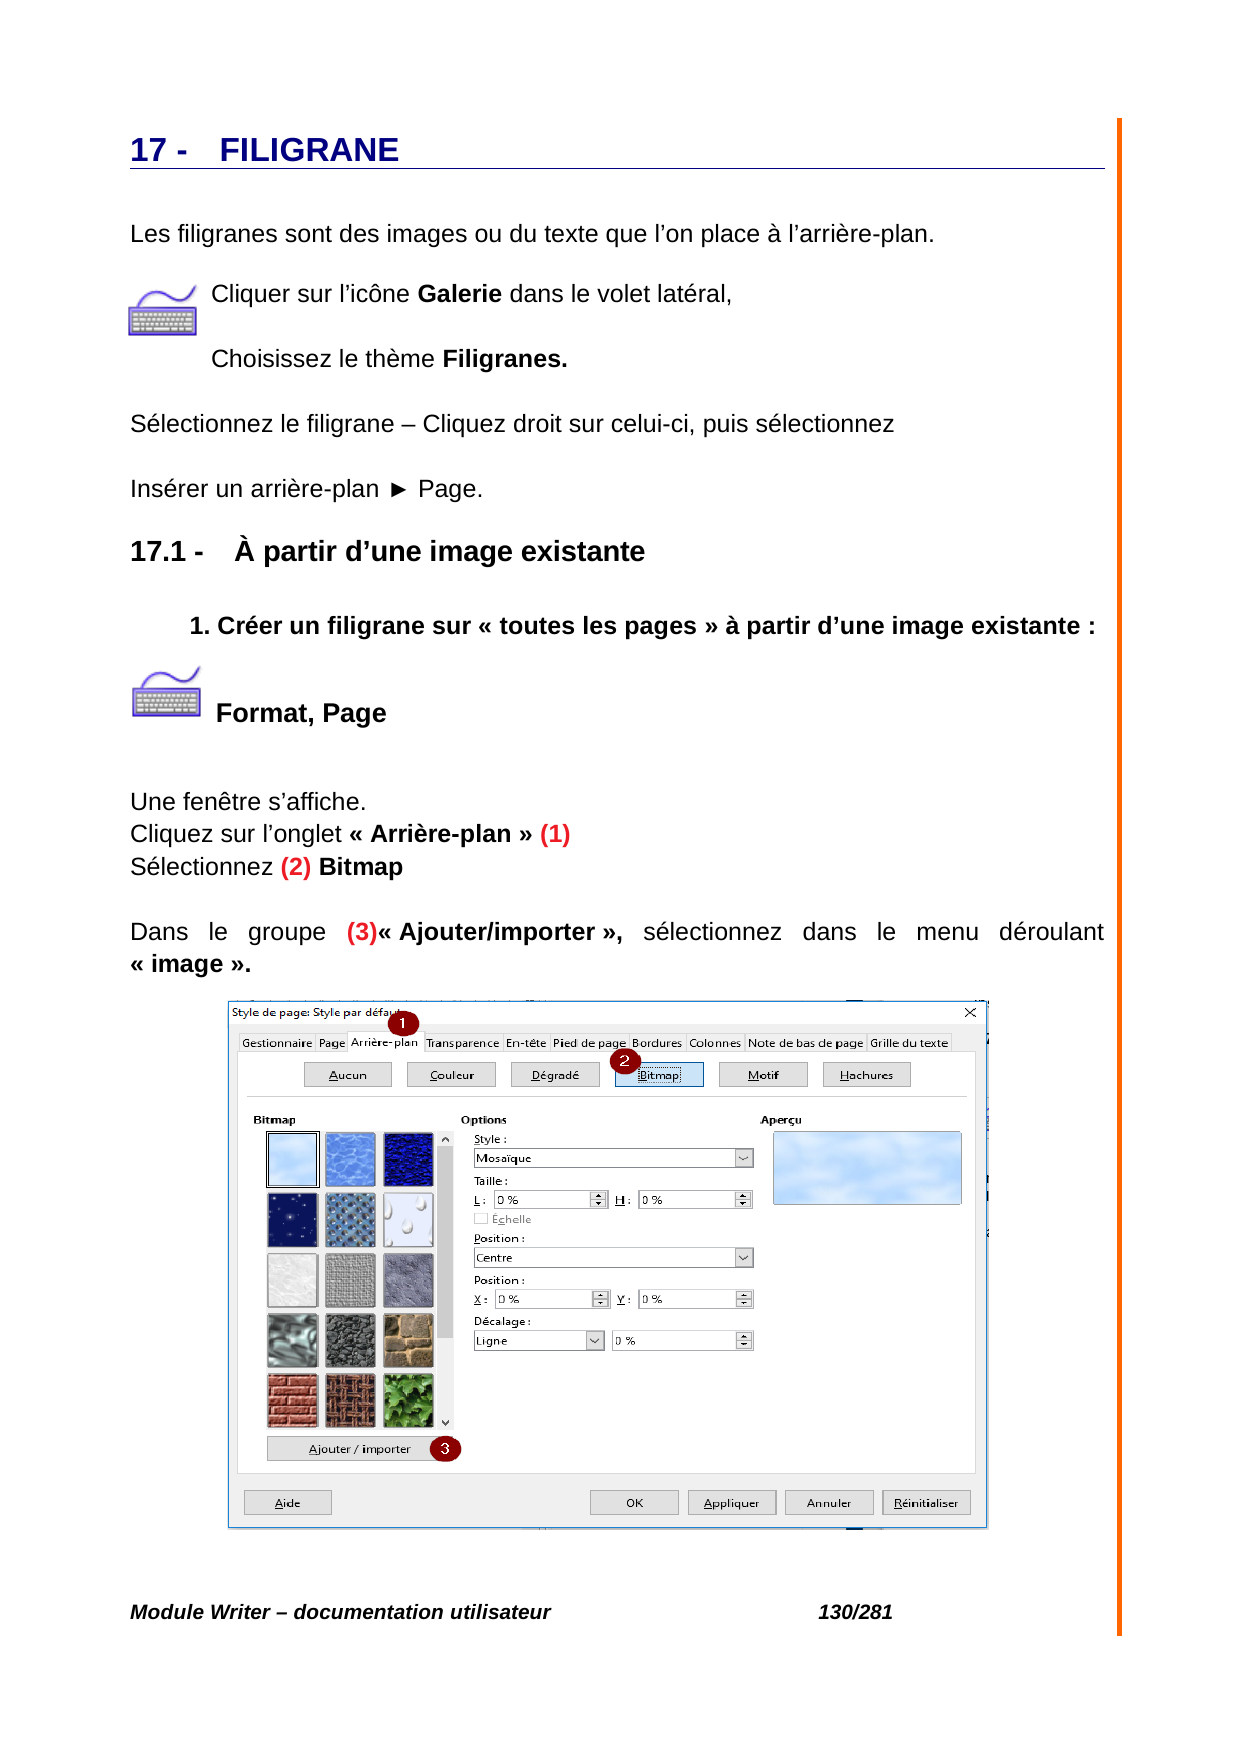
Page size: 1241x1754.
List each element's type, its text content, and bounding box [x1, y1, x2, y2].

picture [128, 656, 204, 731]
picture [227, 1000, 989, 1530]
text 1. Créer un filigrane sur « toutes les pages » à partir d’une image existante : [189, 608, 1105, 641]
text Format, Page [204, 697, 1105, 728]
text Dans le groupe (3)« Ajouter/importer », sélectionnez dans le menu déroulant « image ». [130, 914, 1105, 979]
text Les filigranes sont des images ou du texte que l’on place à l’arrière-plan. [130, 219, 1105, 248]
subtitle À partir d’une image existante [130, 534, 1105, 567]
text Sélectionnez (2) Bitmap [130, 849, 1105, 881]
text Une fenêtre s’affiche. [130, 784, 1105, 816]
text Insérer un arrière-plan ► Page. [130, 472, 1105, 504]
text Cliquer sur l’icône Galerie dans le volet latéral, [199, 277, 1105, 309]
subtitle Filigrane [130, 130, 1105, 168]
text Choisissez le thème Filigranes. [130, 342, 1105, 374]
text Sélectionnez le filigrane – Cliquez droit sur celui-ci, puis sélectionnez [130, 407, 1105, 439]
picture [124, 274, 199, 350]
text Cliquez sur l’onglet « Arrière-plan » (1) [130, 816, 1105, 849]
